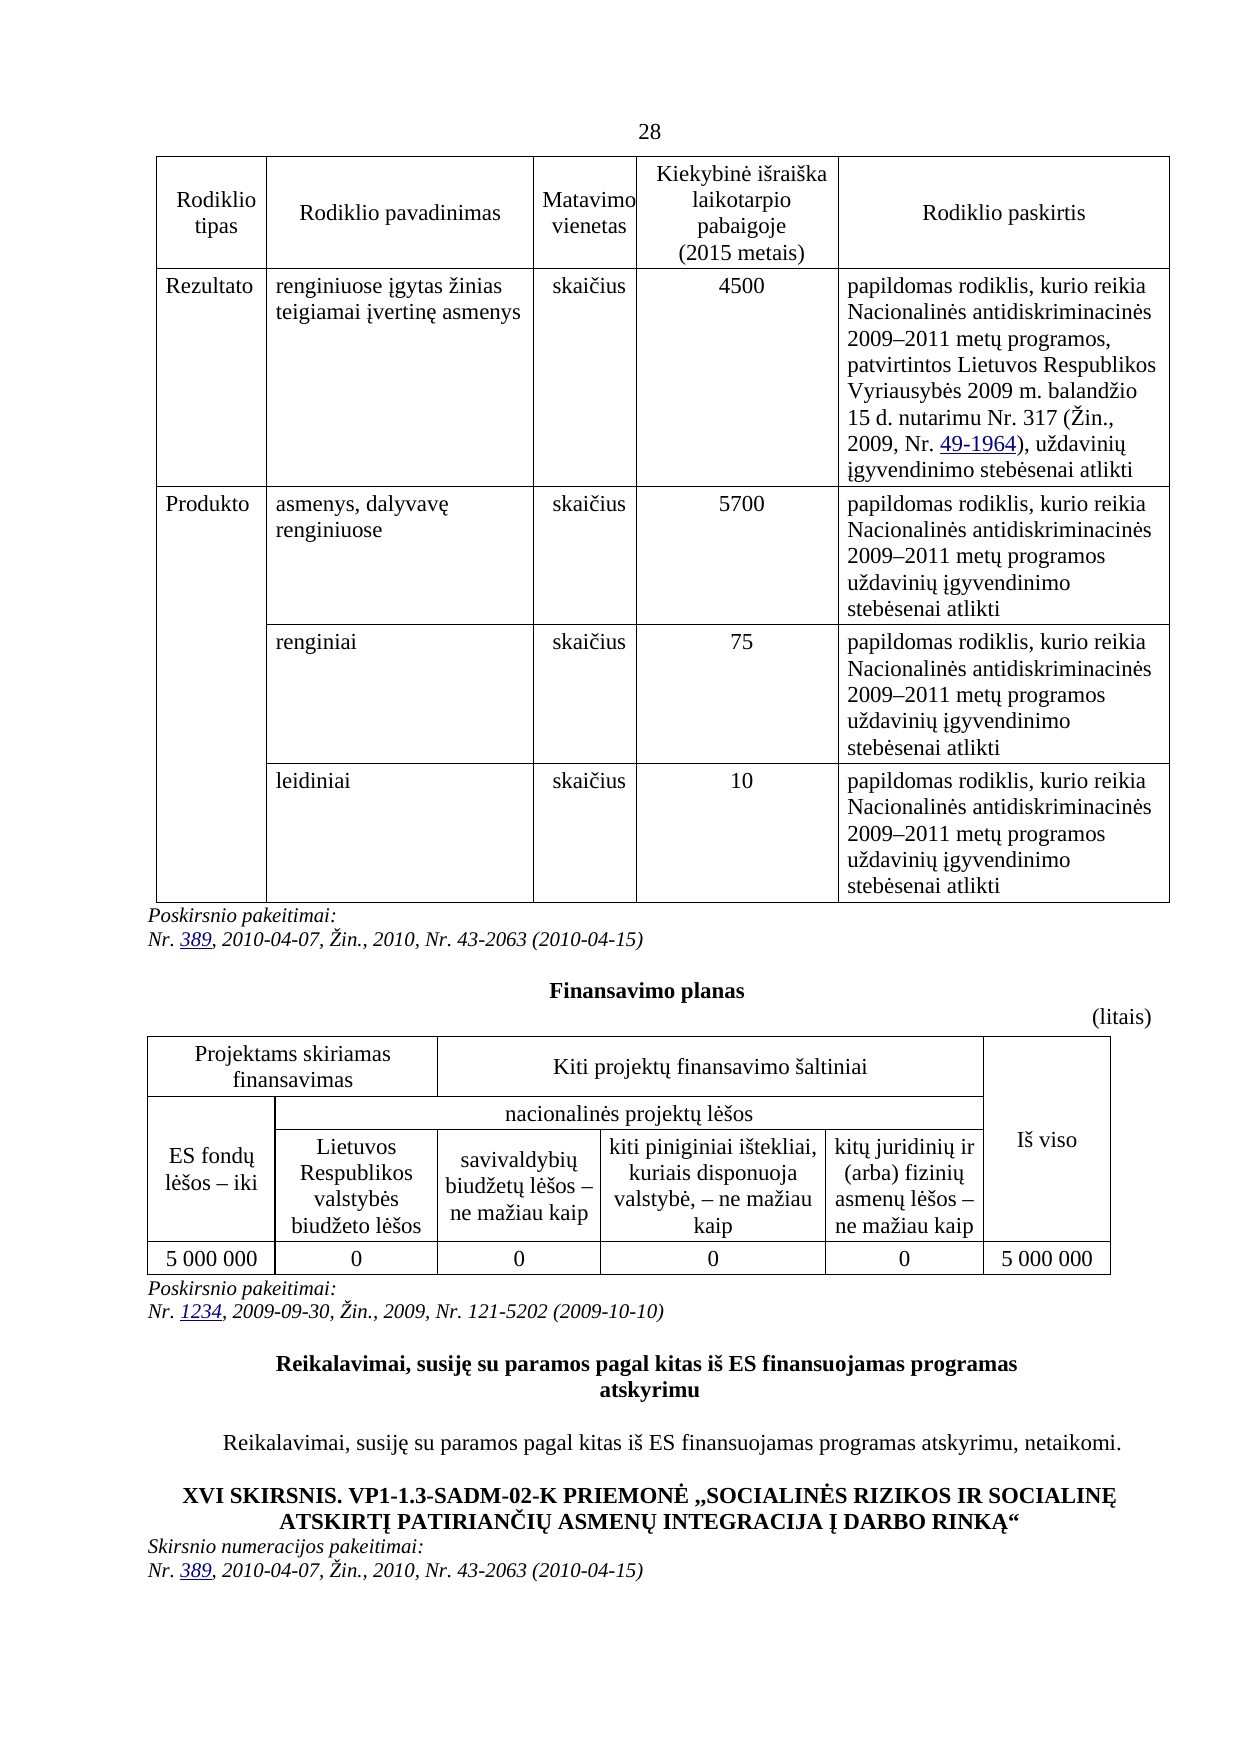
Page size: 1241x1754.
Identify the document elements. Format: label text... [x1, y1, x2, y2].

table_cell 75 [637, 625, 838, 763]
table_cell kiti piniginiai ištekliai, kuriais disponuoja valstybė, – ne mažiau kaip [601, 1130, 825, 1241]
table_cell 5 000 000 [148, 1242, 274, 1274]
table_cell savivaldybių biudžetų lėšos – ne mažiau kaip [438, 1130, 600, 1241]
table_header Kiekybinė išraiška laikotarpio pabaigoje (2015 metais) [637, 157, 838, 268]
table_cell 0 [276, 1242, 437, 1274]
table_header Rodiklio pavadinimas [267, 157, 533, 268]
text Nr. 1234, 2009-09-30, Žin., 2009, Nr. 121-5202 (2009-10-10) [148, 1299, 1152, 1323]
table_header Rodiklio paskirtis [839, 157, 1169, 268]
subtitle XVI SKIRSNIS. VP1-1.3-SADM-02-K PRIEMONĖ ,,SOCIALINĖS RIZIKOS IR SOCIALINĘ ATSKIRTĮ PATIRIANČIŲ ASMENŲ INTEGRACIJA Į DARBO RINKĄ“ [148, 1482, 1152, 1534]
text Skirsnio numeracijos pakeitimai: [148, 1534, 1152, 1558]
table_cell Produkto [157, 487, 266, 902]
table_cell 0 [826, 1242, 983, 1274]
table_cell 5 000 000 [984, 1242, 1110, 1274]
table_cell papildomas rodiklis, kurio reikia Nacionalinės antidiskriminacinės 2009–2011 metų programos, patvirtintos Lietuvos Respublikos Vyriausybės 2009 m. balandžio 15 d. nutarimu Nr. 317 (Žin., 2009, Nr. 49-1964), uždavinių įgyvendinimo stebėsenai atlikti [839, 269, 1169, 486]
text (litais) [148, 1003, 1152, 1030]
table_cell kitų juridinių ir (arba) fizinių asmenų lėšos – ne mažiau kaip [826, 1130, 983, 1241]
table_cell Lietuvos Respublikos valstybės biudžeto lėšos [276, 1130, 437, 1241]
text Finansavimo planas [148, 977, 1152, 1003]
table_header Rodiklio tipas [157, 157, 266, 268]
text Nr. 389, 2010-04-07, Žin., 2010, Nr. 43-2063 (2010-04-15) [148, 1558, 1152, 1582]
table_cell Rezultato [157, 269, 266, 486]
table_header Projektams skiriamas finansavimas [148, 1037, 437, 1096]
text Poskirsnio pakeitimai: [148, 903, 1152, 927]
text Nr. 389, 2010-04-07, Žin., 2010, Nr. 43-2063 (2010-04-15) [148, 927, 1152, 951]
table_cell 5700 [637, 487, 838, 624]
table_cell renginiai [267, 625, 533, 763]
text Reikalavimai, susiję su paramos pagal kitas iš ES finansuojamas programas atskyrimu [148, 1350, 1152, 1403]
table_cell asmenys, dalyvavę renginiuose [267, 487, 533, 624]
table_cell 0 [438, 1242, 600, 1274]
table_cell skaičius [534, 487, 636, 624]
table_cell skaičius [534, 625, 636, 763]
text Reikalavimai, susiję su paramos pagal kitas iš ES finansuojamas programas atskyrimu, netaikomi. [148, 1429, 1152, 1455]
table_header Iš viso [984, 1037, 1110, 1241]
table_cell nacionalinės projektų lėšos [276, 1097, 983, 1129]
table_cell papildomas rodiklis, kurio reikia Nacionalinės antidiskriminacinės 2009–2011 metų programos uždavinių įgyvendinimo stebėsenai atlikti [839, 625, 1169, 763]
table_cell papildomas rodiklis, kurio reikia Nacionalinės antidiskriminacinės 2009–2011 metų programos uždavinių įgyvendinimo stebėsenai atlikti [839, 764, 1169, 902]
table_cell 0 [601, 1242, 825, 1274]
table_cell skaičius [534, 764, 636, 902]
table_cell renginiuose įgytas žinias teigiamai įvertinę asmenys [267, 269, 533, 486]
table_cell 4500 [637, 269, 838, 486]
table_cell papildomas rodiklis, kurio reikia Nacionalinės antidiskriminacinės 2009–2011 metų programos uždavinių įgyvendinimo stebėsenai atlikti [839, 487, 1169, 624]
text Poskirsnio pakeitimai: [148, 1275, 1152, 1299]
table_header Kiti projektų finansavimo šaltiniai [438, 1037, 983, 1096]
table_cell leidiniai [267, 764, 533, 902]
table_cell 10 [637, 764, 838, 902]
table_header Matavimo vienetas [534, 157, 636, 268]
table_cell ES fondų lėšos – iki [148, 1097, 274, 1241]
table_cell skaičius [534, 269, 636, 486]
